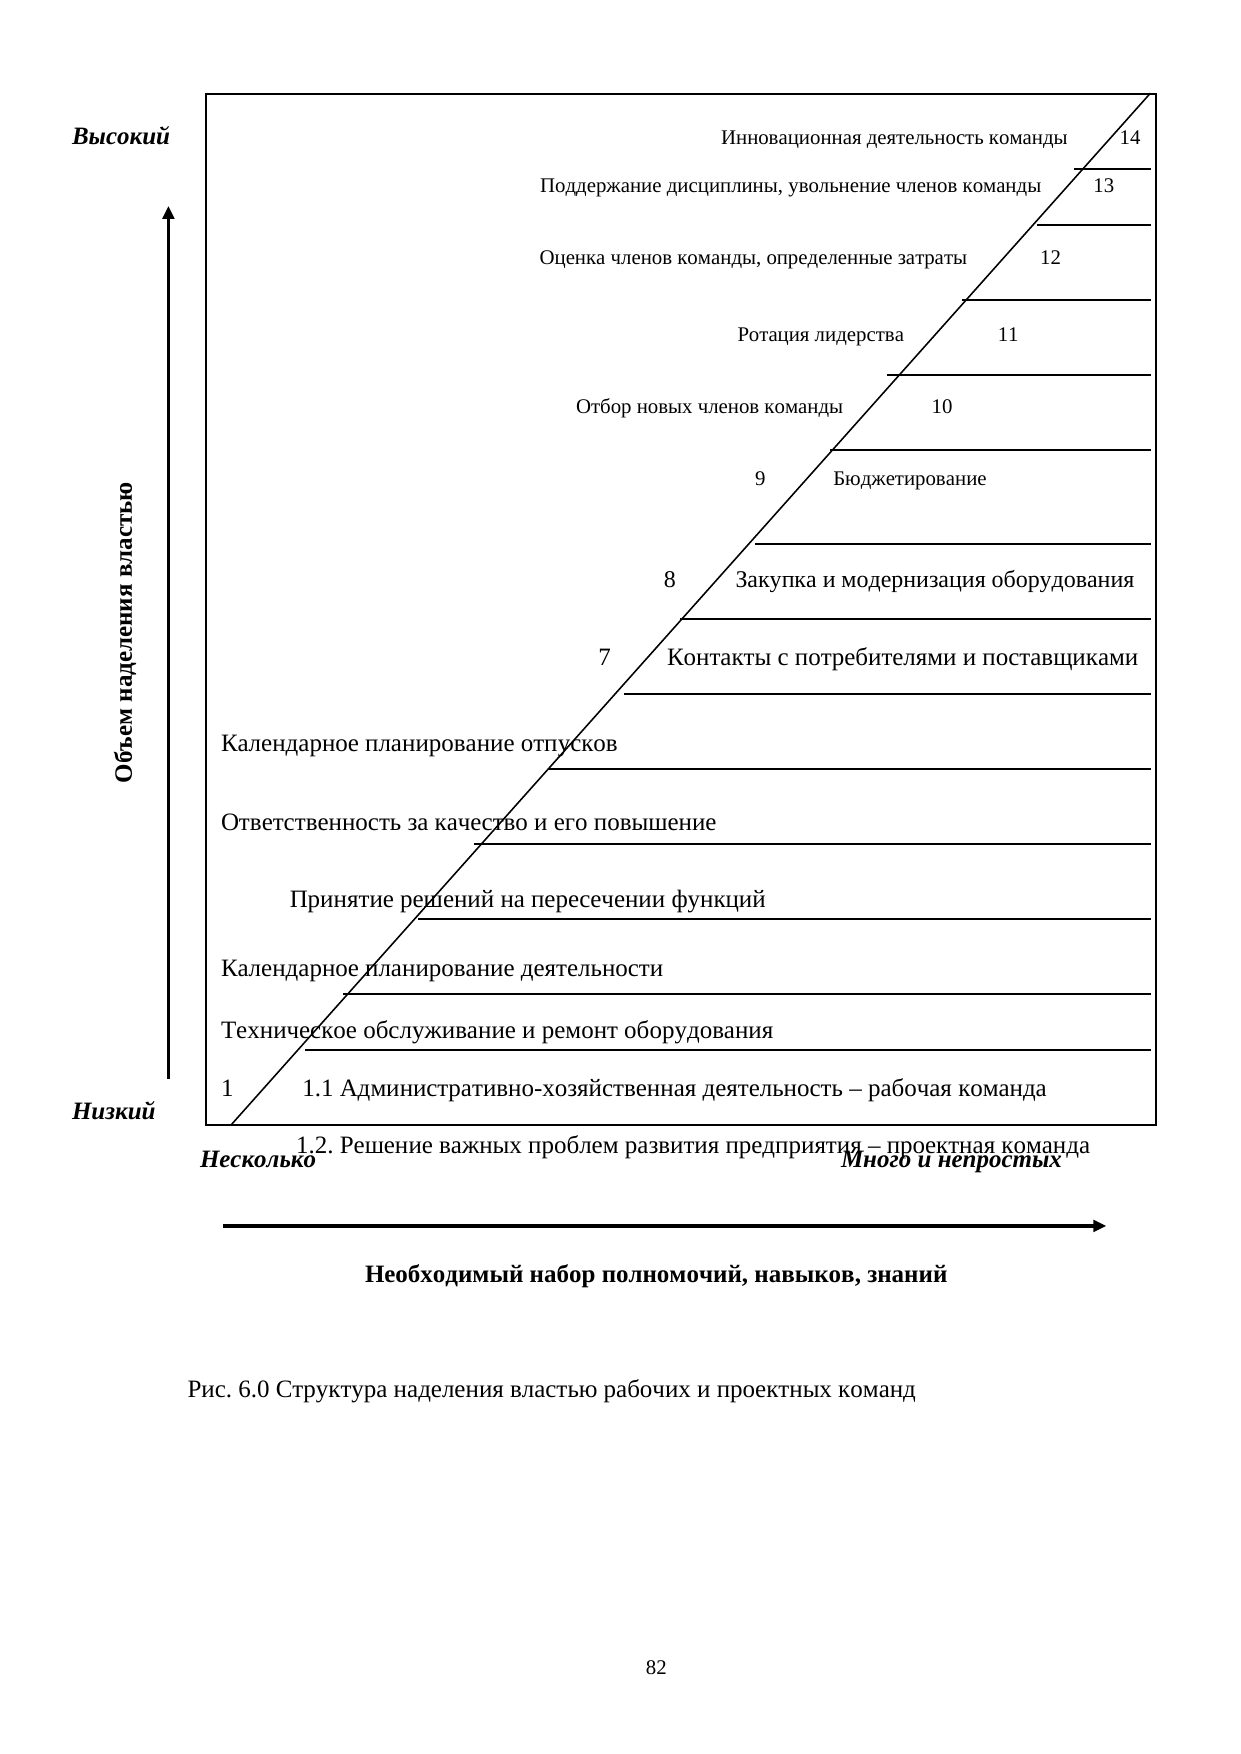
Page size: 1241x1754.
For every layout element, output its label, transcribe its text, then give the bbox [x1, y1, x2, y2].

text Высокий [72, 121, 171, 149]
text Низкий [72, 1096, 171, 1125]
text Необходимый набор полномочий, навыков, знаний [187, 1259, 1125, 1288]
text Рис. 6.0 Структура наделения властью рабочих и проектных команд [187, 1374, 1125, 1403]
text Несколько Много и непростых [187, 1144, 1125, 1173]
